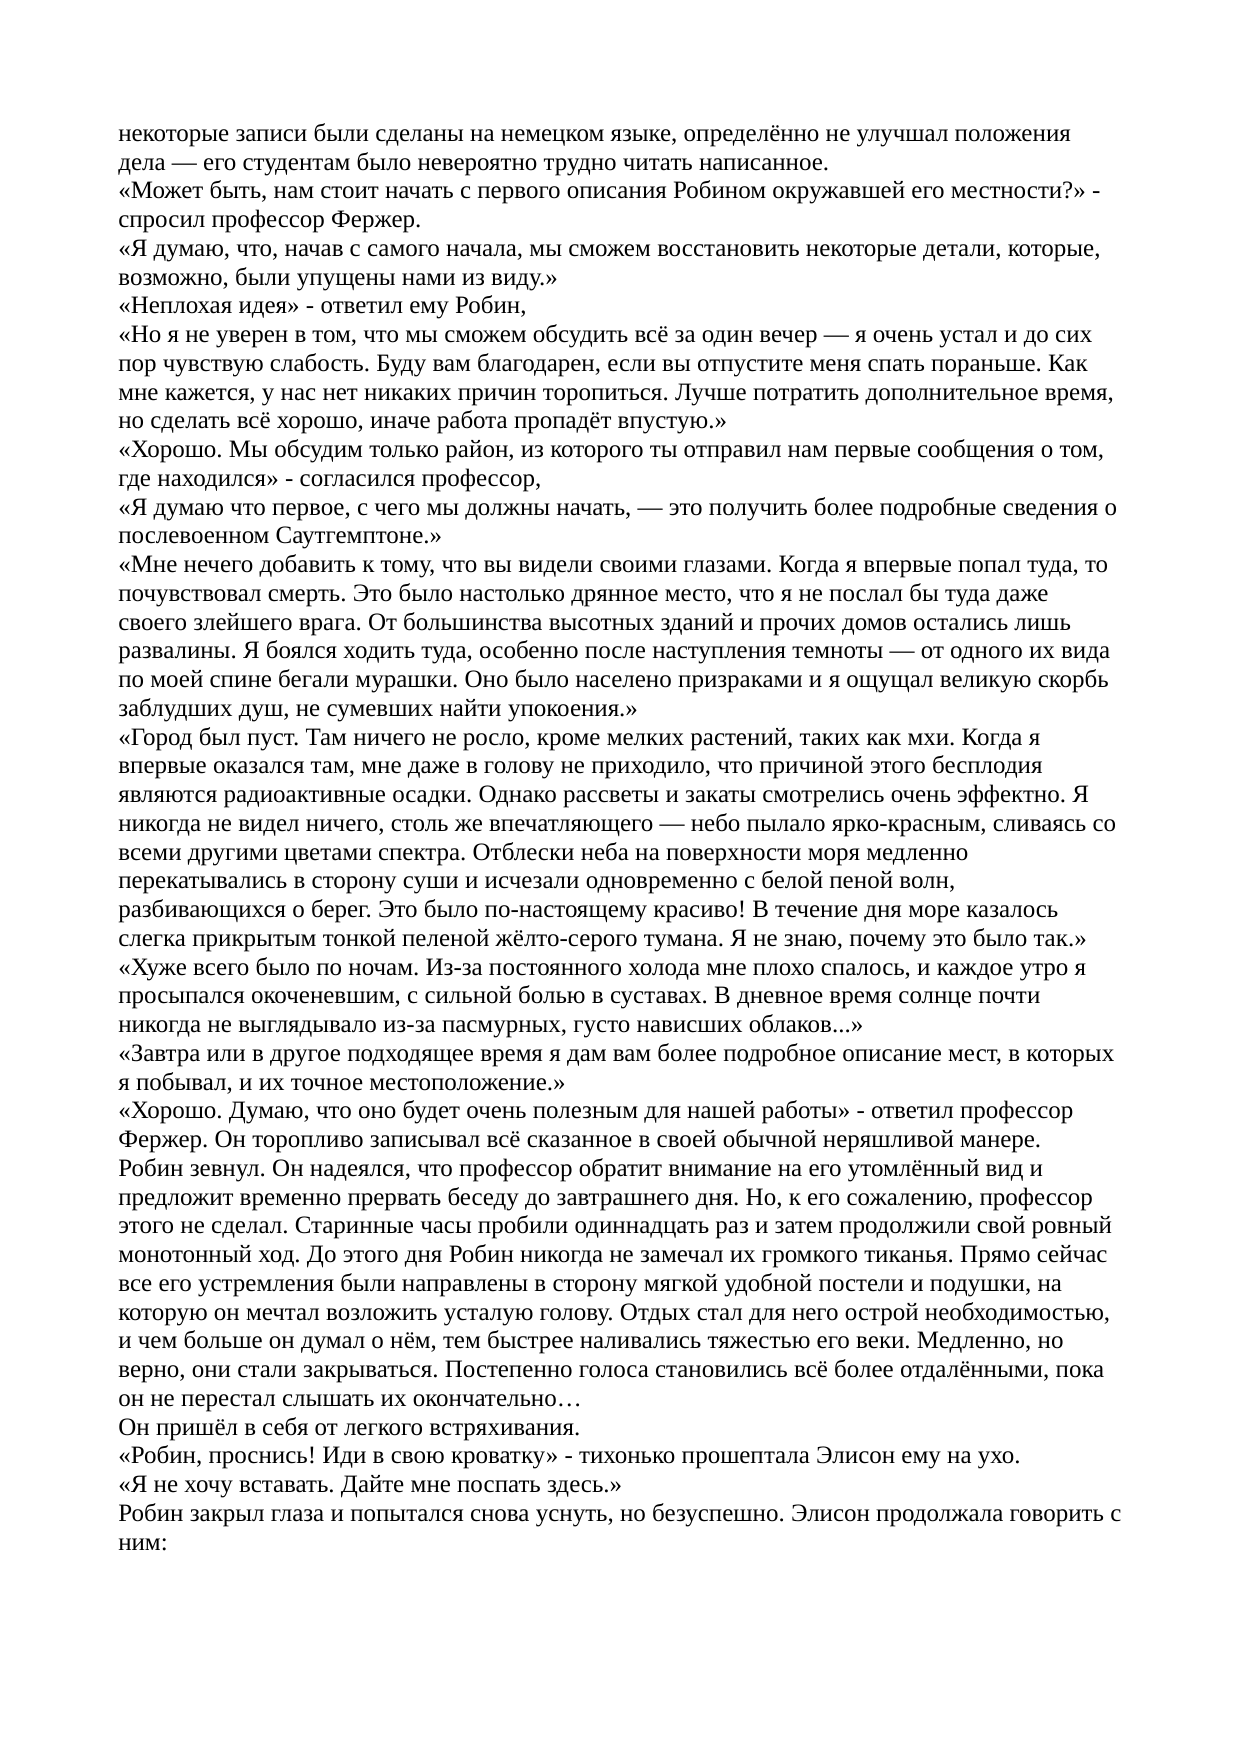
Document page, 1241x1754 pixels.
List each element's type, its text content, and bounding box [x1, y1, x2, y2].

text Робин закрыл глаза и попытался снова уснуть, но безуспешно. Элисон продолжала говорить с ним: [118, 1498, 1122, 1556]
text Робин зевнул. Он надеялся, что профессор обратит внимание на его утомлённый вид и предложит временно прервать беседу до завтрашнего дня. Но, к его сожалению, профессор этого не сделал. Старинные часы пробили одиннадцать раз и затем продолжили свой ровный монотонный ход. До этого дня Робин никогда не замечал их громкого тиканья. Прямо сейчас все его устремления были направлены в сторону мягкой удобной постели и подушки, на которую он мечтал возложить усталую голову. Отдых стал для него острой необходимостью, и чем больше он думал о нём, тем быстрее наливались тяжестью его веки. Медленно, но верно, они стали закрываться. Постепенно голоса становились всё более отдалёнными, пока он не перестал слышать их окончательно… [118, 1153, 1122, 1412]
text «Неплохая идея» - ответил ему Робин, [118, 291, 1122, 319]
text «Город был пуст. Там ничего не росло, кроме мелких растений, таких как мхи. Когда я впервые оказался там, мне даже в голову не приходило, что причиной этого бесплодия являются радиоактивные осадки. Однако рассветы и закаты смотрелись очень эффектно. Я никогда не видел ничего, столь же впечатляющего — небо пылало ярко-красным, сливаясь со всеми другими цветами спектра. Отблески неба на поверхности моря медленно перекатывались в сторону суши и исчезали одновременно с белой пеной волн, разбивающихся о берег. Это было по-настоящему красиво! В течение дня море казалось слегка прикрытым тонкой пеленой жёлто-серого тумана. Я не знаю, почему это было так.» [118, 722, 1122, 952]
text «Я не хочу вставать. Дайте мне поспать здесь.» [118, 1469, 1122, 1498]
text «Хорошо. Мы обсудим только район, из которого ты отправил нам первые сообщения о том, где находился» - согласился профессор, [118, 434, 1122, 492]
text «Мне нечего добавить к тому, что вы видели своими глазами. Когда я впервые попал туда, то почувствовал смерть. Это было настолько дрянное место, что я не послал бы туда даже своего злейшего врага. От большинства высотных зданий и прочих домов остались лишь развалины. Я боялся ходить туда, особенно после наступления темноты — от одного их вида по моей спине бегали мурашки. Оно было населено призраками и я ощущал великую скорбь заблудших душ, не сумевших найти упокоения.» [118, 549, 1122, 722]
text «Но я не уверен в том, что мы сможем обсудить всё за один вечер — я очень устал и до сих пор чувствую слабость. Буду вам благодарен, если вы отпустите меня спать пораньше. Как мне кажется, у нас нет никаких причин торопиться. Лучше потратить дополнительное время, но сделать всё хорошо, иначе работа пропадёт впустую.» [118, 319, 1122, 434]
text «Робин, проснись! Иди в свою кроватку» - тихонько прошептала Элисон ему на ухо. [118, 1441, 1122, 1469]
text «Я думаю что первое, с чего мы должны начать, — это получить более подробные сведения о послевоенном Саутгемптоне.» [118, 492, 1122, 549]
text некоторые записи были сделаны на немецком языке, определённо не улучшал положения дела — его студентам было невероятно трудно читать написанное. [118, 118, 1122, 176]
text «Может быть, нам стоит начать с первого описания Робином окружавшей его местности?» - спросил профессор Фержер. [118, 176, 1122, 233]
text «Хуже всего было по ночам. Из-за постоянного холода мне плохо спалось, и каждое утро я просыпался окоченевшим, с сильной болью в суставах. В дневное время солнце почти никогда не выглядывало из-за пасмурных, густо нависших облаков...» [118, 952, 1122, 1038]
text «Завтра или в другое подходящее время я дам вам более подробное описание мест, в которых я побывал, и их точное местоположение.» [118, 1038, 1122, 1096]
text «Хорошо. Думаю, что оно будет очень полезным для нашей работы» - ответил профессор Фержер. Он торопливо записывал всё сказанное в своей обычной неряшливой манере. [118, 1096, 1122, 1153]
text Он пришёл в себя от легкого встряхивания. [118, 1412, 1122, 1441]
text «Я думаю, что, начав с самого начала, мы сможем восстановить некоторые детали, которые, возможно, были упущены нами из виду.» [118, 233, 1122, 291]
